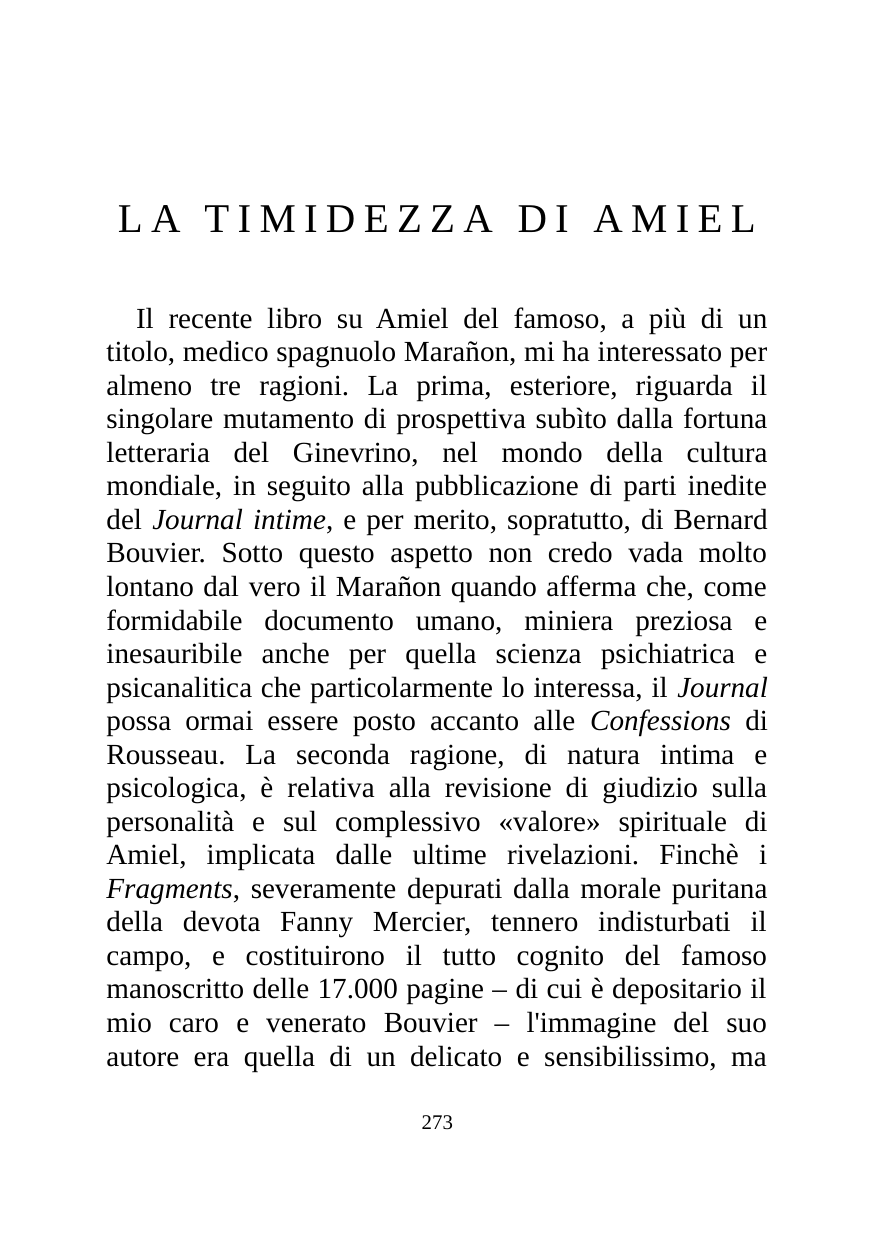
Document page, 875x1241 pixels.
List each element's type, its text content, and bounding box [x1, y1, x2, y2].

subtitle LA TIMIDEZZA DI AMIEL [106, 195, 768, 242]
text Il recente libro su Amiel del famoso, a più di un titolo, medico spagnuolo Marañon, mi ha interessato per almeno tre ragioni. La prima, esteriore, riguarda il singolare mutamento di prospettiva subìto dalla fortuna letteraria del Ginevrino, nel mondo della cultura mondiale, in seguito alla pubblicazione di parti inedite del Journal intime, e per merito, sopratutto, di Bernard Bouvier. Sotto questo aspetto non credo vada molto lontano dal vero il Marañon quando afferma che, come formidabile documento umano, miniera preziosa e inesauribile anche per quella scienza psichiatrica e psicanalitica che particolarmente lo interessa, il Journal possa ormai essere posto accanto alle Confessions di Rousseau. La seconda ragione, di natura intima e psicologica, è relativa alla revisione di giudizio sulla personalità e sul complessivo «valore» spirituale di Amiel, implicata dalle ultime rivelazioni. Finchè i Fragments, severamente depurati dalla morale puritana della devota Fanny Mercier, tennero indisturbati il campo, e costituirono il tutto cognito del famoso manoscritto delle 17.000 pagine – di cui è depositario il mio caro e venerato Bouvier – l'immagine del suo autore era quella di un delicato e sensibilissimo, ma [106, 301, 768, 1072]
